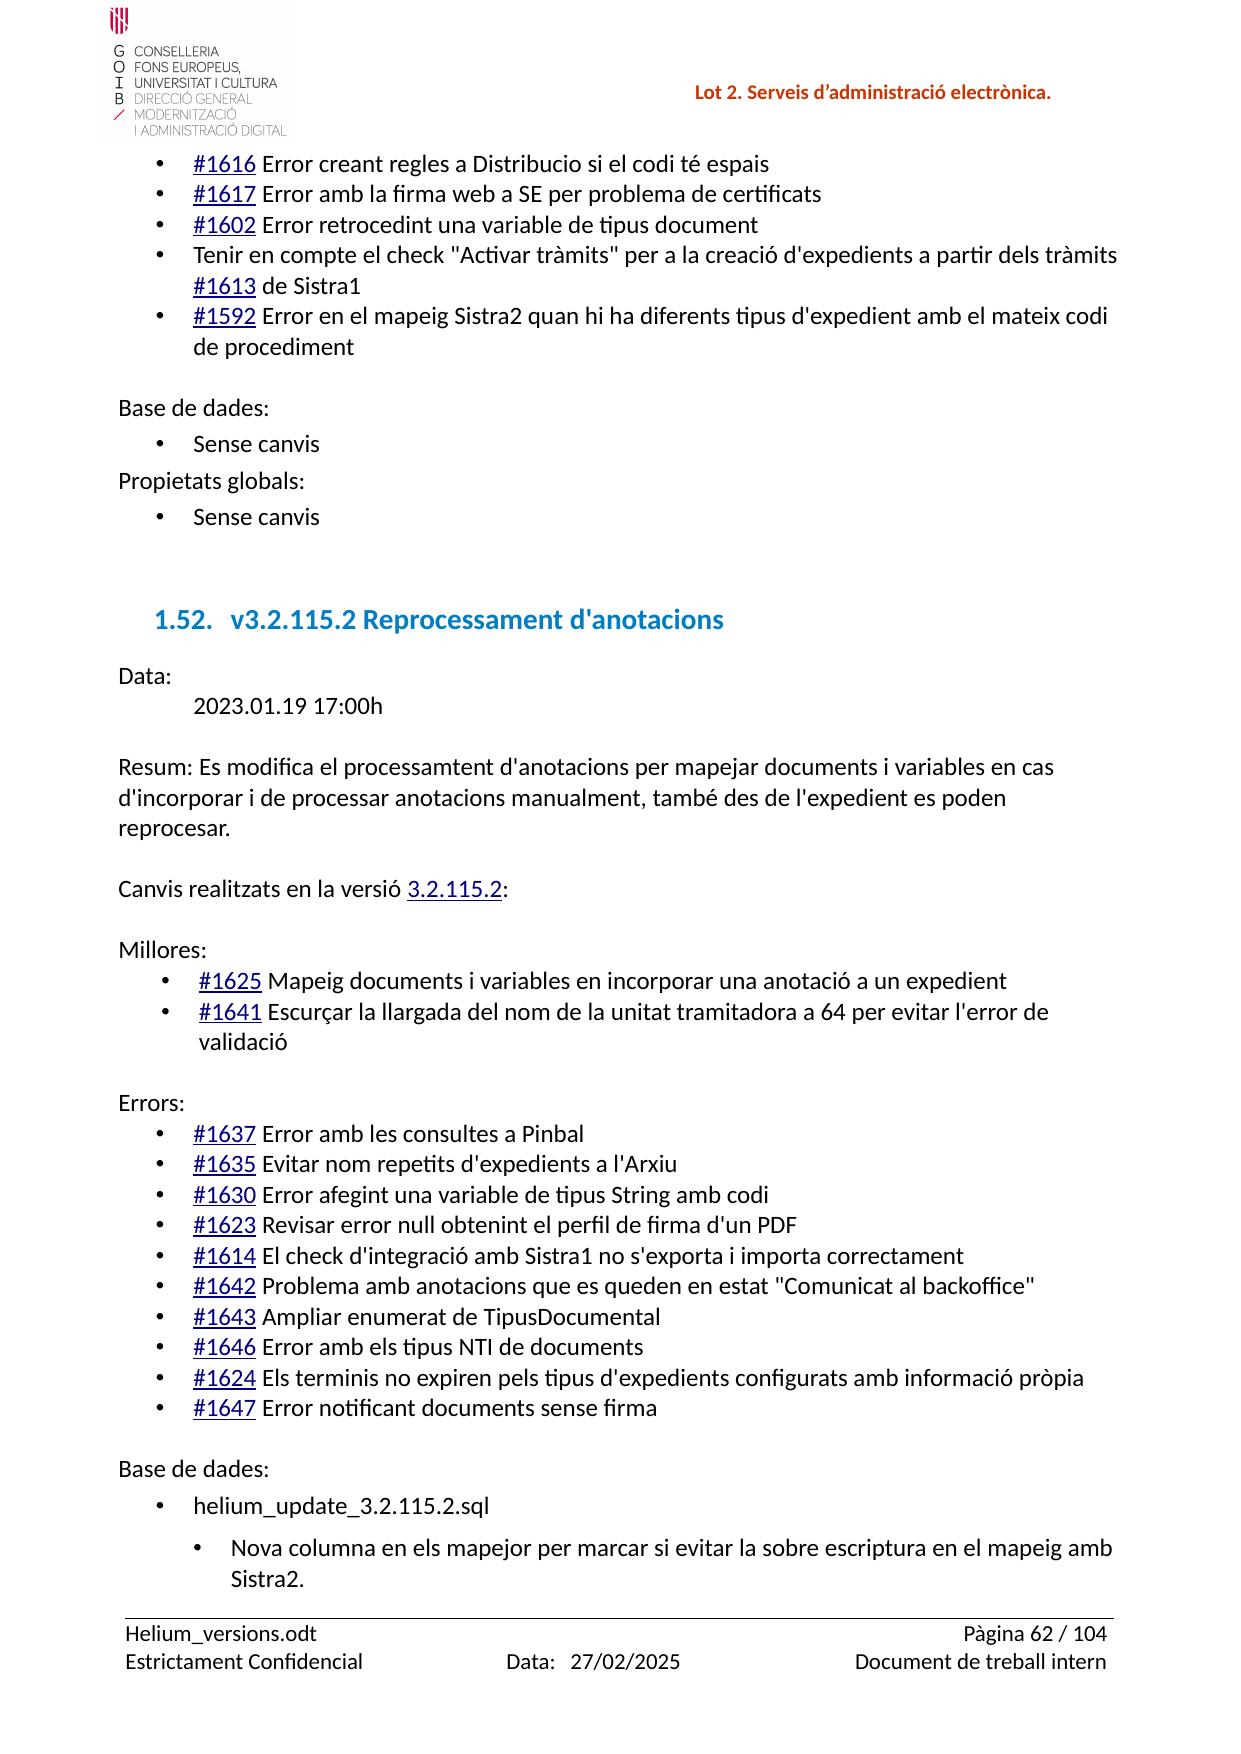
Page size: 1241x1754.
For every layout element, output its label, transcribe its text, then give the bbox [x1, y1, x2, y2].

list #1625 Mapeig documents i variables en incorporar una anotació a un expedient [161, 965, 1122, 996]
text 2023.01.19 17:00h [118, 691, 1122, 721]
text Base de dades: [118, 1453, 1122, 1484]
text Data: [118, 660, 1122, 691]
text Base de dades: [118, 392, 1122, 422]
list #1624 Els terminis no expiren pels tipus d'expedients configurats amb informació pròpia [156, 1362, 1122, 1392]
list #1617 Error amb la firma web a SE per problema de certificats [156, 178, 1122, 209]
list #1646 Error amb els tipus NTI de documents [156, 1331, 1122, 1362]
list #1630 Error afegint una variable de tipus String amb codi [156, 1179, 1122, 1209]
text Errors: [118, 1087, 1122, 1118]
text Propietats globals: [118, 465, 1122, 495]
list #1602 Error retrocedint una variable de tipus document [156, 209, 1122, 239]
list helium_update_3.2.115.2.sql [156, 1490, 1122, 1521]
list #1637 Error amb les consultes a Pinbal [156, 1118, 1122, 1148]
text Resum: Es modifica el processamtent d'anotacions per mapejar documents i variables en cas d'incorporar i de processar anotacions manualment, també des de l'expedient es poden reprocesar. [118, 752, 1122, 843]
list #1643 Ampliar enumerat de TipusDocumental [156, 1301, 1122, 1331]
list #1641 Escurçar la llargada del nom de la unitat tramitadora a 64 per evitar l'error de validació [161, 996, 1122, 1057]
list #1635 Evitar nom repetits d'expedients a l'Arxiu [156, 1148, 1122, 1179]
list Sense canvis [156, 428, 1122, 459]
list #1614 El check d'integració amb Sistra1 no s'exporta i importa correctament [156, 1240, 1122, 1270]
text Millores: [118, 935, 1122, 965]
picture [100, 0, 297, 144]
list #1616 Error creant regles a Distribucio si el codi té espais [156, 148, 1122, 178]
list Tenir en compte el check "Activar tràmits" per a la creació d'expedients a partir dels tràmits #1613 de Sistra1 [156, 239, 1122, 300]
list #1642 Problema amb anotacions que es queden en estat "Comunicat al backoffice" [156, 1270, 1122, 1301]
list #1592 Error en el mapeig Sistra2 quan hi ha diferents tipus d'expedient amb el mateix codi de procediment [156, 300, 1122, 361]
list Sense canvis [156, 501, 1122, 532]
list Nova columna en els mapejor per marcar si evitar la sobre escriptura en el mapeig amb Sistra2. [193, 1532, 1122, 1593]
list #1647 Error notificant documents sense firma [156, 1392, 1122, 1423]
subtitle v3.2.115.2 Reprocessament d'anotacions [153, 601, 1122, 636]
text Canvis realitzats en la versió 3.2.115.2: [118, 874, 1122, 904]
list #1623 Revisar error null obtenint el perfil de firma d'un PDF [156, 1209, 1122, 1240]
